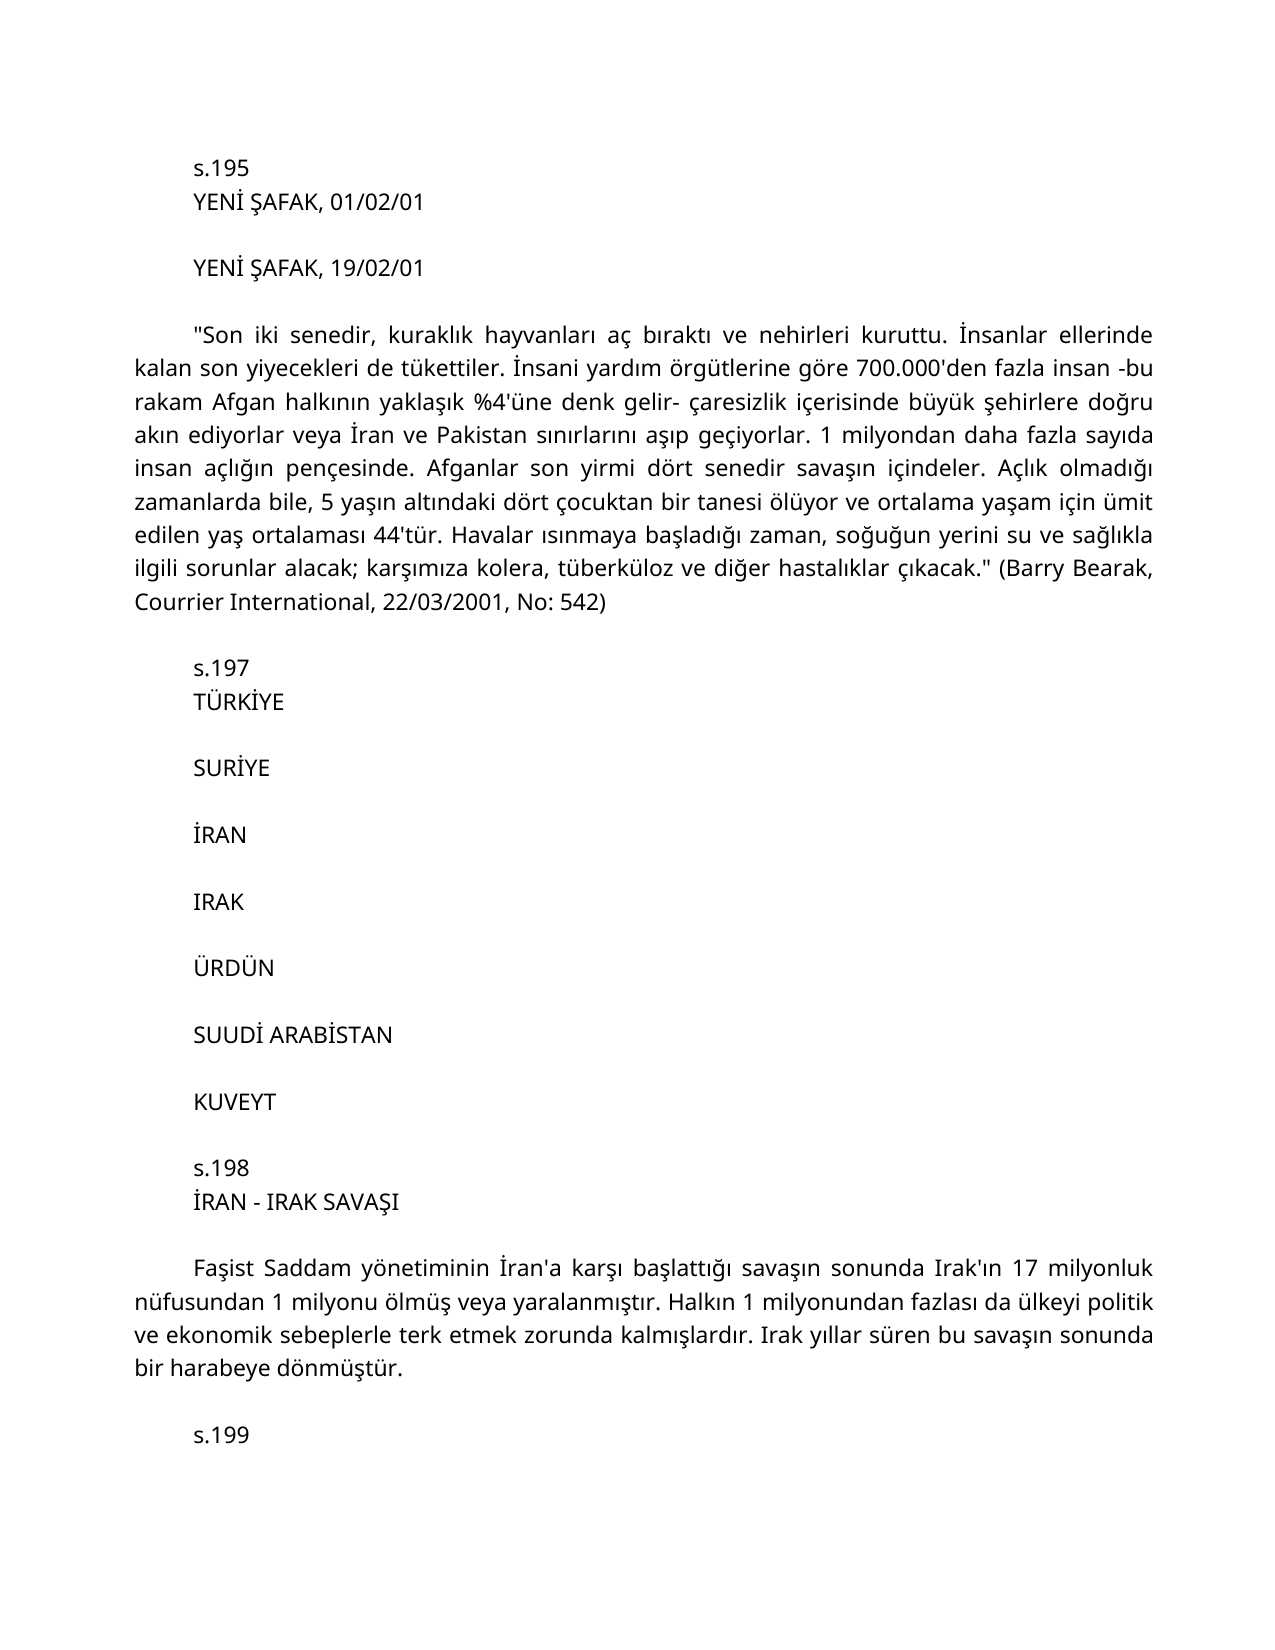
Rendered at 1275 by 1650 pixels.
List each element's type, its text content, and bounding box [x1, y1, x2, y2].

text ÜRDÜN [134, 950, 1155, 983]
text SURİYE [134, 750, 1155, 783]
text s.199 [134, 1417, 1155, 1450]
text Faşist Saddam yönetiminin İran'a karşı başlattığı savaşın sonunda Irak'ın 17 milyonluk nüfusundan 1 milyonu ölmüş veya yaralanmıştır. Halkın 1 milyonundan fazlası da ülkeyi politik ve ekonomik sebeplerle terk etmek zorunda kalmışlardır. Irak yıllar süren bu savaşın sonunda bir harabeye dönmüştür. [134, 1250, 1155, 1383]
text s.197 [134, 650, 1155, 683]
text "Son iki senedir, kuraklık hayvanları aç bıraktı ve nehirleri kuruttu. İnsanlar ellerinde kalan son yiyecekleri de tükettiler. İnsani yardım örgütlerine göre 700.000'den fazla insan -bu rakam Afgan halkının yaklaşık %4'üne denk gelir- çaresizlik içerisinde büyük şehirlere doğru akın ediyorlar veya İran ve Pakistan sınırlarını aşıp geçiyorlar. 1 milyondan daha fazla sayıda insan açlığın pençesinde. Afganlar son yirmi dört senedir savaşın içindeler. Açlık olmadığı zamanlarda bile, 5 yaşın altındaki dört çocuktan bir tanesi ölüyor ve ortalama yaşam için ümit edilen yaş ortalaması 44'tür. Havalar ısınmaya başladığı zaman, soğuğun yerini su ve sağlıkla ilgili sorunlar alacak; karşımıza kolera, tüberküloz ve diğer hastalıklar çıkacak." (Barry Bearak, Courrier International, 22/03/2001, No: 542) [134, 317, 1155, 617]
text IRAK [134, 883, 1155, 917]
text YENİ ŞAFAK, 19/02/01 [134, 250, 1155, 283]
text s.198 [134, 1150, 1155, 1183]
text YENİ ŞAFAK, 01/02/01 [134, 183, 1155, 217]
text TÜRKİYE [134, 683, 1155, 717]
text SUUDİ ARABİSTAN [134, 1017, 1155, 1050]
text İRAN [134, 817, 1155, 850]
text KUVEYT [134, 1083, 1155, 1117]
text s.195 [134, 150, 1155, 183]
text İRAN - IRAK SAVAŞI [134, 1183, 1155, 1217]
